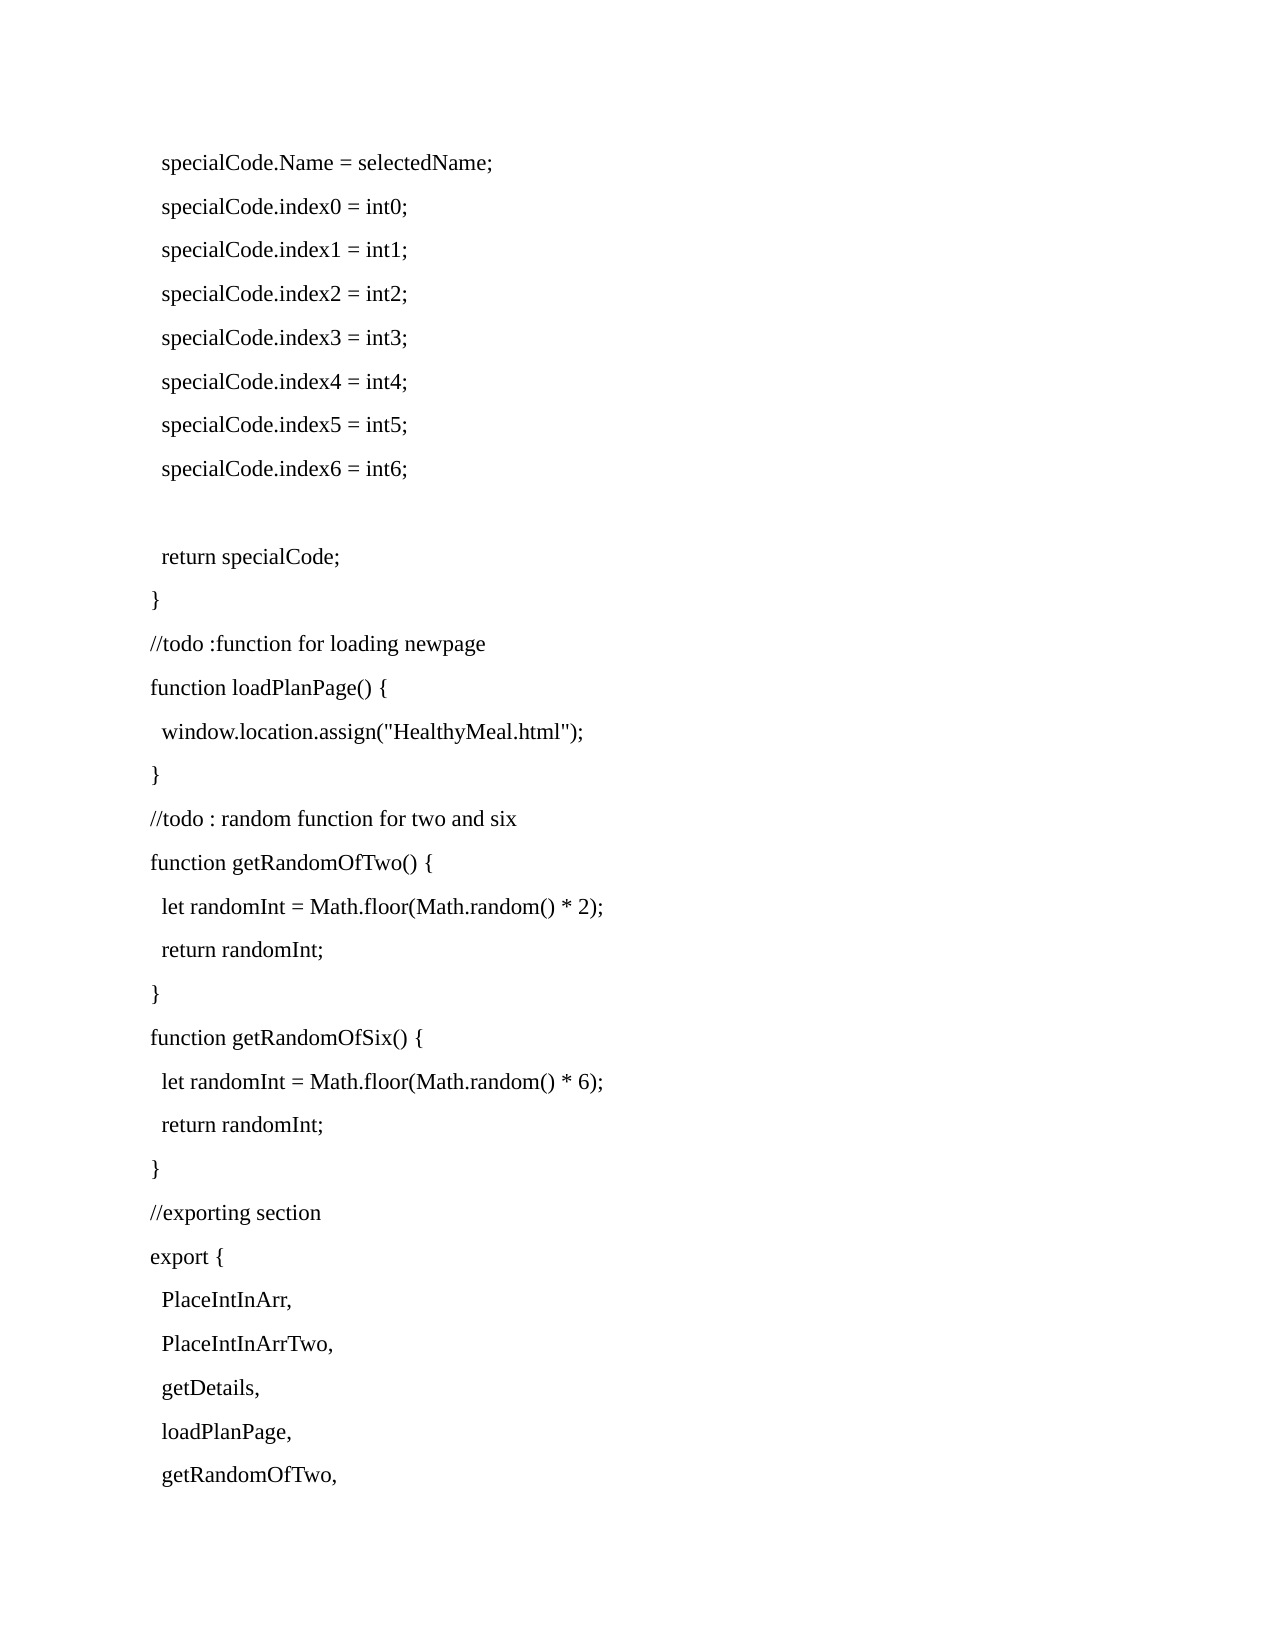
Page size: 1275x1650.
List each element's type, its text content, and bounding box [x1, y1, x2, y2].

text window.location.assign("HealthyMeal.html"); [150, 719, 1125, 744]
text } [150, 1156, 1125, 1182]
text PlaceIntInArrTwo, [150, 1331, 1125, 1357]
text specialCode.index2 = int2; [150, 281, 1125, 307]
text getDetails, [150, 1375, 1125, 1400]
text function getRandomOfSix() { [150, 1025, 1125, 1050]
text specialCode.index0 = int0; [150, 194, 1125, 219]
text specialCode.index1 = int1; [150, 237, 1125, 263]
text } [150, 762, 1125, 788]
text } [150, 587, 1125, 613]
text //todo :function for loading newpage [150, 631, 1125, 657]
text //exporting section [150, 1200, 1125, 1225]
text return specialCode; [150, 544, 1125, 569]
text let randomInt = Math.floor(Math.random() * 2); [150, 894, 1125, 919]
text specialCode.Name = selectedName; [150, 150, 1125, 175]
text getRandomOfTwo, [150, 1462, 1125, 1488]
text let randomInt = Math.floor(Math.random() * 6); [150, 1069, 1125, 1094]
text function loadPlanPage() { [150, 675, 1125, 700]
text specialCode.index6 = int6; [150, 456, 1125, 482]
text specialCode.index5 = int5; [150, 412, 1125, 438]
text loadPlanPage, [150, 1419, 1125, 1444]
text } [150, 981, 1125, 1007]
text PlaceIntInArr, [150, 1287, 1125, 1313]
text return randomInt; [150, 1112, 1125, 1138]
text //todo : random function for two and six [150, 806, 1125, 832]
text return randomInt; [150, 937, 1125, 963]
text specialCode.index3 = int3; [150, 325, 1125, 350]
text export { [150, 1244, 1125, 1269]
text specialCode.index4 = int4; [150, 369, 1125, 394]
text function getRandomOfTwo() { [150, 850, 1125, 875]
